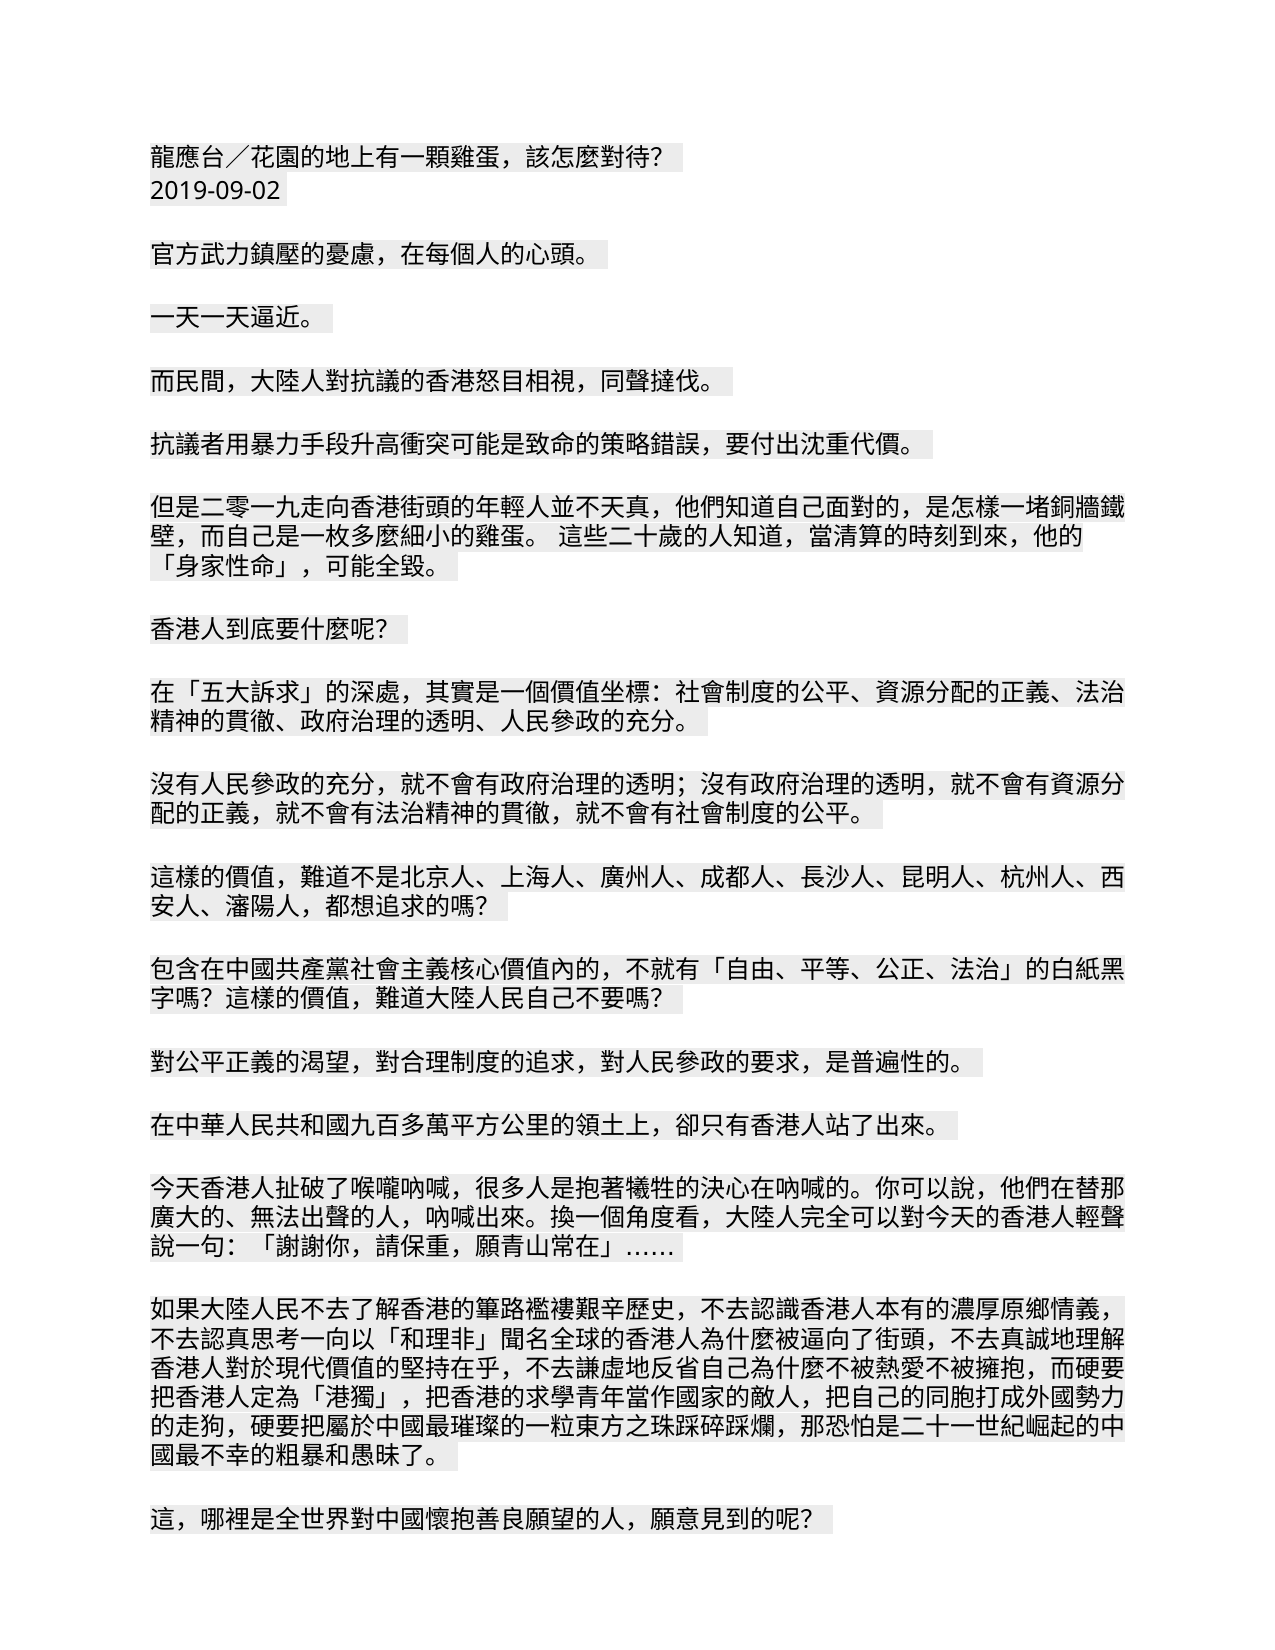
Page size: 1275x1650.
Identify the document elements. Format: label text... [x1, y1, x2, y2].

text 龍應台／花園的地上有一顆雞蛋，該怎麼對待？ 2019-09-02 官方武力鎮壓的憂慮，在每個人的心頭。 一天一天逼近。 而民間，大陸人對抗議的香港怒目相視，同聲撻伐。 抗議者用暴力手段升高衝突可能是致命的策略錯誤，要付出沈重代價。 但是二零一九走向香港街頭的年輕人並不天真，他們知道自己面對的，是怎樣一堵銅牆鐵壁，而自己是一枚多麼細小的雞蛋。 這些二十歲的人知道，當清算的時刻到來，他的「身家性命」，可能全毀。 香港人到底要什麼呢？ 在「五大訴求」的深處，其實是一個價值坐標：社會制度的公平、資源分配的正義、法治精神的貫徹、政府治理的透明、人民參政的充分。 沒有人民參政的充分，就不會有政府治理的透明；沒有政府治理的透明，就不會有資源分配的正義，就不會有法治精神的貫徹，就不會有社會制度的公平。 這樣的價值，難道不是北京人、上海人、廣州人、成都人、長沙人、昆明人、杭州人、西安人、瀋陽人，都想追求的嗎？ 包含在中國共產黨社會主義核心價值內的，不就有「自由、平等、公正、法治」的白紙黑字嗎？這樣的價值，難道大陸人民自己不要嗎？ 對公平正義的渴望，對合理制度的追求，對人民參政的要求，是普遍性的。 在中華人民共和國九百多萬平方公里的領土上，卻只有香港人站了出來。 今天香港人扯破了喉嚨吶喊，很多人是抱著犧牲的決心在吶喊的。你可以說，他們在替那廣大的、無法出聲的人，吶喊出來。換一個角度看，大陸人完全可以對今天的香港人輕聲說一句：「謝謝你，請保重，願青山常在」…… 如果大陸人民不去了解香港的篳路襤褸艱辛歷史，不去認識香港人本有的濃厚原鄉情義，不去認真思考一向以「和理非」聞名全球的香港人為什麼被逼向了街頭，不去真誠地理解香港人對於現代價值的堅持在乎，不去謙虛地反省自己為什麼不被熱愛不被擁抱，而硬要把香港人定為「港獨」，把香港的求學青年當作國家的敵人，把自己的同胞打成外國勢力的走狗，硬要把屬於中國最璀璨的一粒東方之珠踩碎踩爛，那恐怕是二十一世紀崛起的中國最不幸的粗暴和愚昧了。 這，哪裡是全世界對中國懷抱善良願望的人，願意見到的呢？ [150, 75, 1125, 1568]
